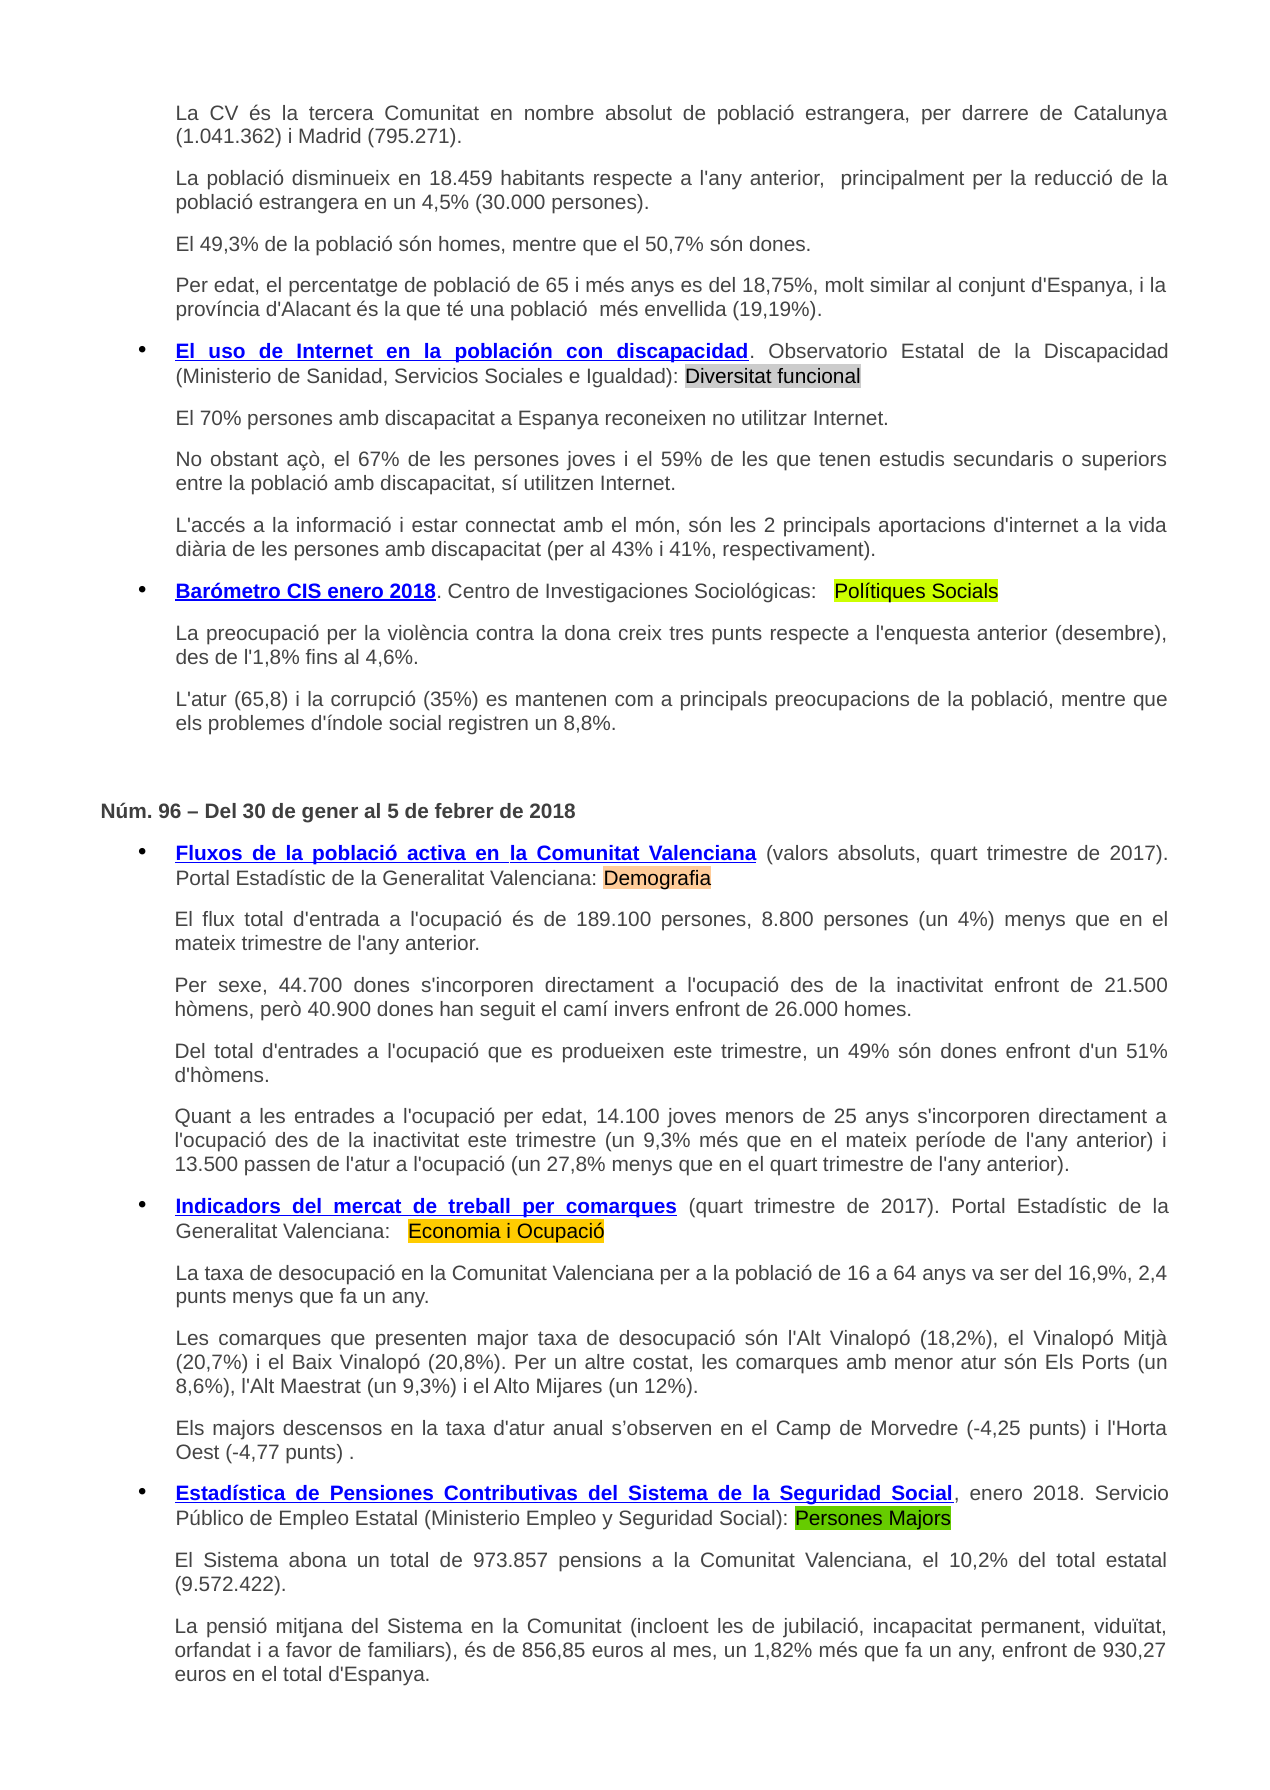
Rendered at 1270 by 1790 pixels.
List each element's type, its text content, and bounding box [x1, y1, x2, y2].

text La pensió mitjana del Sistema en la Comunitat (incloent les de jubilació, incapacitat permanent, viduïtat, orfandat i a favor de familiars), és de 856,85 euros al mes, un 1,82% més que fa un any, enfront de 930,27 euros en el total d'Espanya. [174, 1613, 1169, 1685]
text No obstant açò, el 67% de les persones joves i el 59% de les que tenen estudis secundaris o superiors entre la població amb discapacitat, sí utilitzen Internet. [175, 447, 1169, 495]
text El 70% persones amb discapacitat a Espanya reconeixen no utilitzar Internet. [175, 406, 1169, 429]
text El Sistema abona un total de 973.857 pensions a la Comunitat Valenciana, el 10,2% del total estatal (9.572.422). [174, 1548, 1169, 1596]
text Núm. 96 – Del 30 de gener al 5 de febrer de 2018 [100, 799, 1169, 823]
text Les comarques que presenten major taxa de desocupació són l'Alt Vinalopó (18,2%), el Vinalopó Mitjà (20,7%) i el Baix Vinalopó (20,8%). Per un altre costat, les comarques amb menor atur són Els Ports (un 8,6%), l'Alt Maestrat (un 9,3%) i el Alto Mijares (un 12%). [175, 1326, 1169, 1398]
text La preocupació per la violència contra la dona creix tres punts respecte a l'enquesta anterior (desembre), des de l'1,8% fins al 4,6%. [175, 621, 1169, 669]
text La CV és la tercera Comunitat en nombre absolut de població estrangera, per darrere de Catalunya (1.041.362) i Madrid (795.271). [175, 100, 1169, 148]
text Quant a les entrades a l'ocupació per edat, 14.100 joves menors de 25 anys s'incorporen directament a l'ocupació des de la inactivitat este trimestre (un 9,3% més que en el mateix període de l'any anterior) i 13.500 passen de l'atur a l'ocupació (un 27,8% menys que en el quart trimestre de l'any anterior). [174, 1104, 1169, 1176]
list Estadística de Pensiones Contributivas del Sistema de la Seguridad Social, enero 2018. Servicio Público de Empleo Estatal (Ministerio Empleo y Seguridad Social): Persones Majors [138, 1481, 1169, 1530]
text L'atur (65,8) i la corrupció (35%) es mantenen com a principals preocupacions de la població, mentre que els problemes d'índole social registren un 8,8%. [175, 687, 1169, 735]
list Fluxos de la població activa en la Comunitat Valenciana (valors absoluts, quart trimestre de 2017). Portal Estadístic de la Generalitat Valenciana: Demografia [138, 841, 1169, 889]
list Indicadors del mercat de treball per comarques (quart trimestre de 2017). Portal Estadístic de la Generalitat Valenciana: Economia i Ocupació [138, 1194, 1169, 1243]
text Per sexe, 44.700 dones s'incorporen directament a l'ocupació des de la inactivitat enfront de 21.500 hòmens, però 40.900 dones han seguit el camí invers enfront de 26.000 homes. [174, 973, 1169, 1021]
text L'accés a la informació i estar connectat amb el món, són les 2 principals aportacions d'internet a la vida diària de les persones amb discapacitat (per al 43% i 41%, respectivament). [175, 513, 1169, 561]
text Per edat, el percentatge de població de 65 i més anys es del 18,75%, molt similar al conjunt d'Espanya, i la província d'Alacant és la que té una població més envellida (19,19%). [175, 273, 1169, 321]
text El 49,3% de la població són homes, mentre que el 50,7% són dones. [175, 232, 1169, 256]
text Els majors descensos en la taxa d'atur anual s’observen en el Camp de Morvedre (-4,25 punts) i l'Horta Oest (-4,77 punts) . [175, 1416, 1169, 1463]
text La població disminueix en 18.459 habitants respecte a l'any anterior, principalment per la reducció de la població estrangera en un 4,5% (30.000 persones). [175, 166, 1169, 214]
text La taxa de desocupació en la Comunitat Valenciana per a la població de 16 a 64 anys va ser del 16,9%, 2,4 punts menys que fa un any. [175, 1260, 1169, 1308]
subtitle Barómetro CIS enero 2018. Centro de Investigaciones Sociológicas: Polítiques Socials [138, 578, 1169, 603]
text Del total d'entrades a l'ocupació que es produeixen este trimestre, un 49% són dones enfront d'un 51% d'hòmens. [174, 1038, 1169, 1086]
text El flux total d'entrada a l'ocupació és de 189.100 persones, 8.800 persones (un 4%) menys que en el mateix trimestre de l'any anterior. [174, 907, 1169, 955]
list El uso de Internet en la población con discapacidad. Observatorio Estatal de la Discapacidad (Ministerio de Sanidad, Servicios Sociales e Igualdad): Diversitat funcional [138, 339, 1169, 388]
